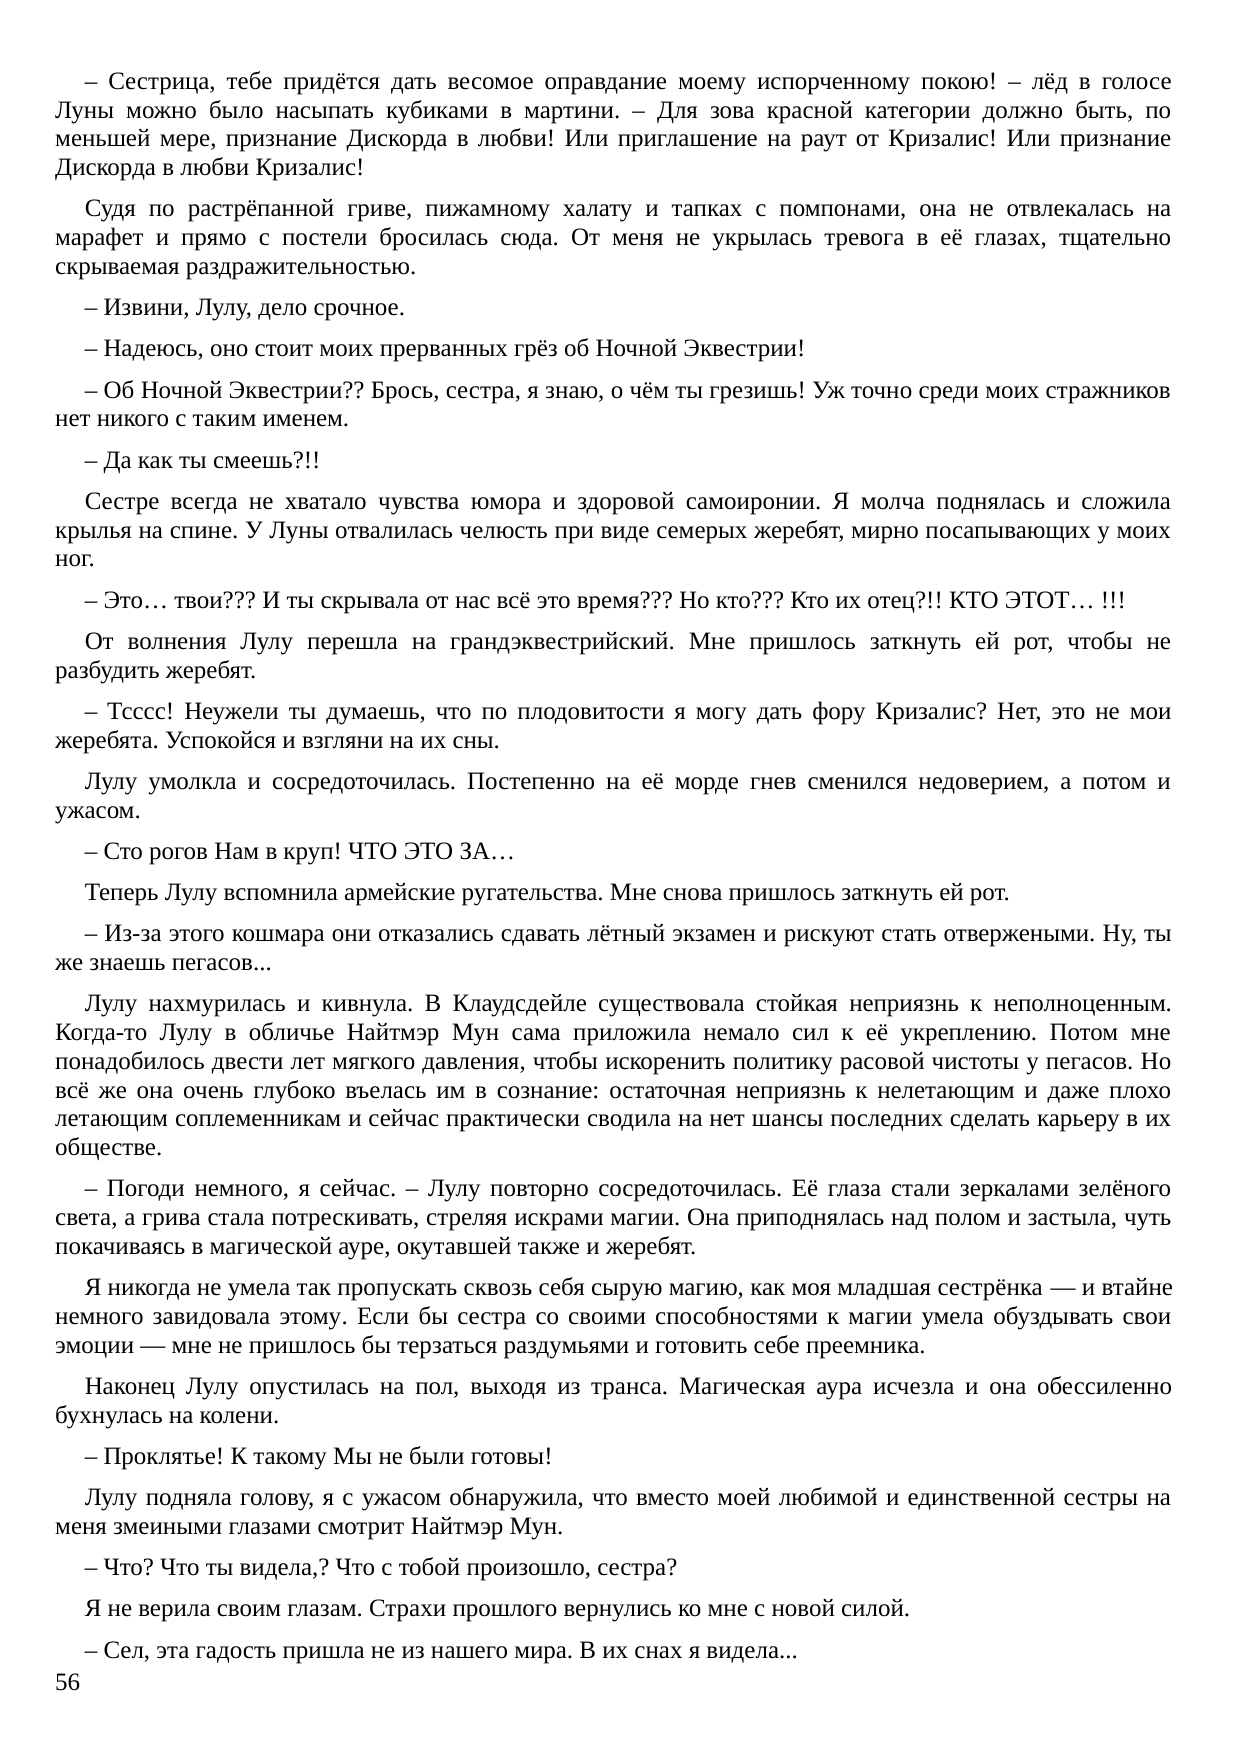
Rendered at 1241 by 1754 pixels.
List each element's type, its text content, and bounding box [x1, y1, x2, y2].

text Наконец Лулу опустилась на пол, выходя из транса. Магическая аура исчезла и она обессиленно бухнулась на колени. [55, 1371, 1173, 1428]
text Я не верила своим глазам. Страхи прошлого вернулись ко мне с новой силой. [55, 1593, 1173, 1622]
text От волнения Лулу перешла на грандэквестрийский. Мне пришлось заткнуть ей рот, чтобы не разбудить жеребят. [55, 626, 1173, 683]
text – Проклятье! К такому Мы не были готовы! [55, 1441, 1173, 1470]
text – Погоди немного, я сейчас. – Лулу повторно сосредоточилась. Её глаза стали зеркалами зелёного света, а грива стала потрескивать, стреляя искрами магии. Она приподнялась над полом и застыла, чуть покачиваясь в магической ауре, окутавшей также и жеребят. [55, 1173, 1173, 1260]
text Лулу умолкла и сосредоточилась. Постепенно на её морде гнев сменился недоверием, а потом и ужасом. [55, 766, 1173, 823]
text – Извини, Лулу, дело срочное. [55, 292, 1173, 321]
text Сестре всегда не хватало чувства юмора и здоровой самоиронии. Я молча поднялась и сложила крылья на спине. У Луны отвалилась челюсть при виде семерых жеребят, мирно посапывающих у моих ног. [55, 486, 1173, 572]
text – Надеюсь, оно стоит моих прерванных грёз об Ночной Эквестрии! [55, 333, 1173, 362]
text Лулу подняла голову, я с ужасом обнаружила, что вместо моей любимой и единственной сестры на меня змеиными глазами смотрит Найтмэр Мун. [55, 1482, 1173, 1540]
text – Да как ты смеешь?!! [55, 445, 1173, 473]
text – Об Ночной Эквестрии?? Брось, сестра, я знаю, о чём ты грезишь! Уж точно среди моих стражников нет никого с таким именем. [55, 375, 1173, 432]
text – Сто рогов Нам в круп! ЧТО ЭТО ЗА… [55, 836, 1173, 865]
text – Сестрица, тебе придётся дать весомое оправдание моему испорченному покою! – лёд в голосе Луны можно было насыпать кубиками в мартини. – Для зова красной категории должно быть, по меньшей мере, признание Дискорда в любви! Или приглашение на раут от Кризалис! Или признание Дискорда в любви Кризалис! [55, 66, 1173, 181]
text Лулу нахмурилась и кивнула. В Клаудсдейле существовала стойкая неприязнь к неполноценным. Когда-то Лулу в обличье Найтмэр Мун сама приложила немало сил к её укреплению. Потом мне понадобилось двести лет мягкого давления, чтобы искоренить политику расовой чистоты у пегасов. Но всё же она очень глубоко въелась им в сознание: остаточная неприязнь к нелетающим и даже плохо летающим соплеменникам и сейчас практически сводила на нет шансы последних сделать карьеру в их обществе. [55, 988, 1173, 1161]
text Судя по растрёпанной гриве, пижамному халату и тапках с помпонами, она не отвлекалась на марафет и прямо с постели бросилась сюда. От меня не укрылась тревога в её глазах, тщательно скрываемая раздражительностью. [55, 193, 1173, 280]
text – Из-за этого кошмара они отказались сдавать лётный экзамен и рискуют стать отвержеными. Ну, ты же знаешь пегасов... [55, 918, 1173, 976]
text Я никогда не умела так пропускать сквозь себя сырую магию, как моя младшая сестрёнка — и втайне немного завидовала этому. Если бы сестра со своими способностями к магии умела обуздывать свои эмоции — мне не пришлось бы терзаться раздумьями и готовить себе преемника. [55, 1272, 1173, 1358]
text – Сел, эта гадость пришла не из нашего мира. В их снах я видела... [55, 1635, 1173, 1663]
text – Это… твои??? И ты скрывала от нас всё это время??? Но кто??? Кто их отец?!! КТО ЭТОТ… !!! [55, 585, 1173, 613]
text Теперь Лулу вспомнила армейские ругательства. Мне снова пришлось заткнуть ей рот. [55, 877, 1173, 906]
text – Что? Что ты видела,? Что с тобой произошло, сестра? [55, 1552, 1173, 1581]
text – Тсссс! Неужели ты думаешь, что по плодовитости я могу дать фору Кризалис? Нет, это не мои жеребята. Успокойся и взгляни на их сны. [55, 696, 1173, 753]
